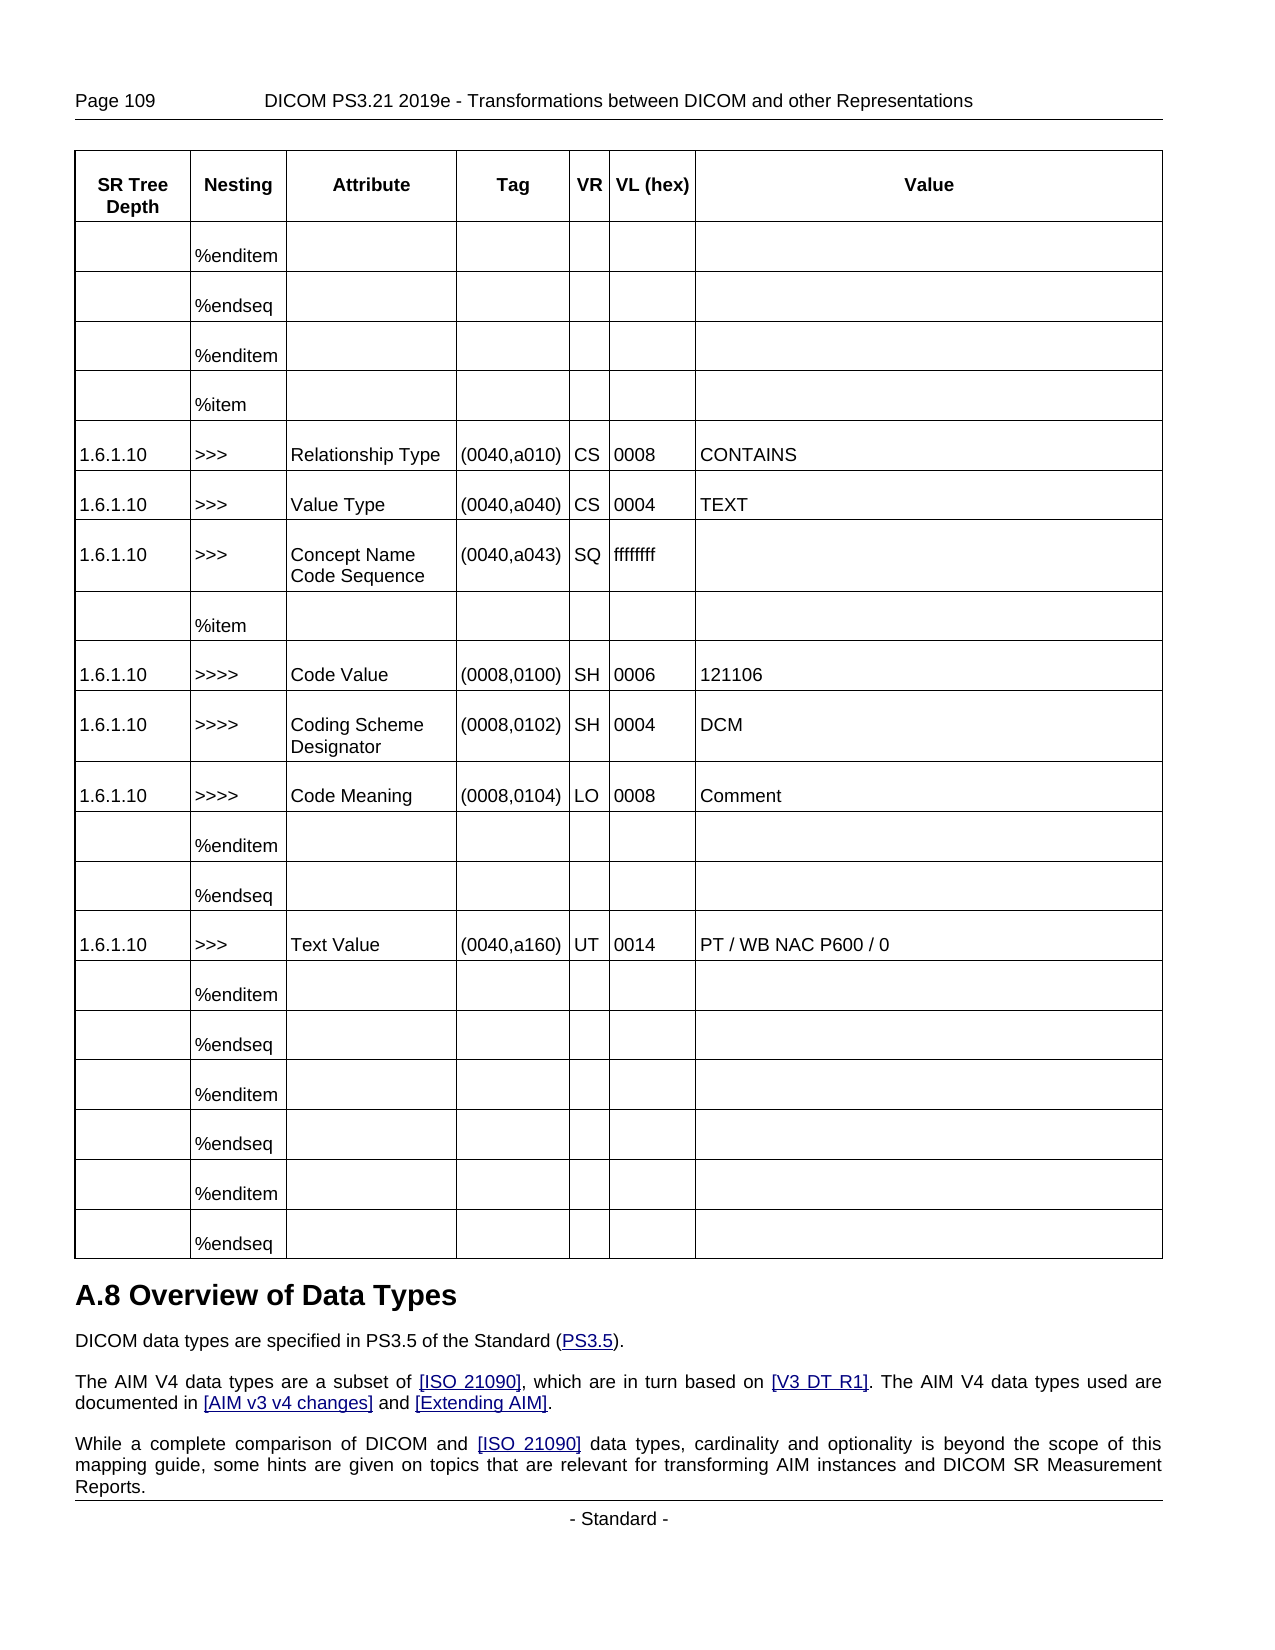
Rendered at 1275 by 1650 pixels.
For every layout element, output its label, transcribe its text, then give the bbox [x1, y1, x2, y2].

table_cell [287, 862, 456, 910]
table_cell %endseq [191, 862, 286, 910]
table_cell [287, 592, 456, 640]
table_header VL (hex) [610, 151, 695, 221]
table_cell SH [570, 641, 609, 690]
table_cell >>> [191, 421, 286, 470]
table_cell %enditem [191, 322, 286, 370]
table_cell [570, 1110, 609, 1159]
table_cell >>> [191, 471, 286, 519]
table_cell [287, 1210, 456, 1258]
table_cell 0006 [610, 641, 695, 690]
table_cell LO [570, 762, 609, 811]
table_cell UT [570, 911, 609, 960]
table_cell ffffffff [610, 520, 695, 591]
table_cell (0008,0104) [457, 762, 569, 811]
table_cell [76, 1210, 190, 1258]
table_cell [696, 592, 1162, 640]
table_cell [610, 592, 695, 640]
table_cell [76, 222, 190, 271]
table_cell [696, 812, 1162, 861]
table_cell 1.6.1.10 [76, 691, 190, 761]
table_cell [287, 961, 456, 1010]
table_cell [457, 1210, 569, 1258]
table_cell (0040,a043) [457, 520, 569, 591]
table_cell [610, 1160, 695, 1208]
table_header Tag [457, 151, 569, 221]
table_cell %endseq [191, 1011, 286, 1059]
table_cell [610, 1060, 695, 1109]
table_cell [457, 1110, 569, 1159]
table_cell 1.6.1.10 [76, 421, 190, 470]
table_cell [457, 272, 569, 321]
table_header Value [696, 151, 1162, 221]
table_cell [696, 1110, 1162, 1159]
table_cell [457, 1011, 569, 1059]
table_cell %enditem [191, 222, 286, 271]
table_cell 0008 [610, 762, 695, 811]
text While a complete comparison of DICOM and [ISO 21090] data types, cardinality and optionality is beyond the scope of this mapping guide, some hints are given on topics that are relevant for transforming AIM instances and DICOM SR Measurement Reports. [75, 1432, 1162, 1497]
table_cell DCM [696, 691, 1162, 761]
table_cell [610, 1011, 695, 1059]
table_cell [287, 222, 456, 271]
table_cell 121106 [696, 641, 1162, 690]
table_cell %enditem [191, 1060, 286, 1109]
table_cell [457, 862, 569, 910]
table_cell [570, 1011, 609, 1059]
table_cell [570, 272, 609, 321]
table_cell [696, 322, 1162, 370]
table_cell [696, 1210, 1162, 1258]
text The AIM V4 data types are a subset of [ISO 21090], which are in turn based on [V3 DT R1]. The AIM V4 data types used are documented in [AIM v3 v4 changes] and [Extending AIM]. [75, 1371, 1162, 1414]
table_cell %endseq [191, 1210, 286, 1258]
table_cell [457, 812, 569, 861]
table_cell [76, 322, 190, 370]
table_cell SH [570, 691, 609, 761]
table_cell TEXT [696, 471, 1162, 519]
table_cell [76, 592, 190, 640]
table_cell [570, 322, 609, 370]
table_cell [610, 272, 695, 321]
table_cell Value Type [287, 471, 456, 519]
table_cell [287, 322, 456, 370]
table_cell [570, 1210, 609, 1258]
table_cell %enditem [191, 1160, 286, 1208]
table_cell [287, 272, 456, 321]
table_cell [76, 812, 190, 861]
table_cell [610, 322, 695, 370]
table_cell 1.6.1.10 [76, 762, 190, 811]
table_cell [76, 371, 190, 420]
table_cell [287, 1110, 456, 1159]
table_cell Code Meaning [287, 762, 456, 811]
table_cell [610, 961, 695, 1010]
table_cell Text Value [287, 911, 456, 960]
table_cell [76, 1011, 190, 1059]
table_cell 1.6.1.10 [76, 520, 190, 591]
text DICOM data types are specified in PS3.5 of the Standard (PS3.5). [75, 1330, 1162, 1352]
table_cell [76, 1060, 190, 1109]
table_cell [696, 371, 1162, 420]
table_cell 0008 [610, 421, 695, 470]
table_cell [457, 1060, 569, 1109]
table_header Attribute [287, 151, 456, 221]
table_cell %item [191, 371, 286, 420]
table_cell [287, 1060, 456, 1109]
table_cell [696, 222, 1162, 271]
table_cell PT / WB NAC P600 / 0 [696, 911, 1162, 960]
table_cell [287, 1160, 456, 1208]
table_cell [696, 961, 1162, 1010]
table_cell [696, 1060, 1162, 1109]
table_cell >>> [191, 520, 286, 591]
table_cell Comment [696, 762, 1162, 811]
table_cell 1.6.1.10 [76, 641, 190, 690]
table_cell (0008,0102) [457, 691, 569, 761]
table_cell Relationship Type [287, 421, 456, 470]
table_cell %enditem [191, 812, 286, 861]
table_cell Coding Scheme Designator [287, 691, 456, 761]
table_cell [696, 862, 1162, 910]
table_cell [696, 520, 1162, 591]
table_cell %item [191, 592, 286, 640]
table_cell [610, 862, 695, 910]
table_cell [76, 961, 190, 1010]
table_cell (0040,a160) [457, 911, 569, 960]
table_cell [610, 1210, 695, 1258]
table_header VR [570, 151, 609, 221]
table_cell [570, 592, 609, 640]
table_cell >>> [191, 911, 286, 960]
table_cell 1.6.1.10 [76, 471, 190, 519]
table_cell [457, 592, 569, 640]
table_cell [287, 371, 456, 420]
table_cell [287, 812, 456, 861]
table_cell 1.6.1.10 [76, 911, 190, 960]
table_cell [76, 1160, 190, 1208]
table_cell [696, 1160, 1162, 1208]
table_cell (0008,0100) [457, 641, 569, 690]
table_cell [570, 961, 609, 1010]
table_cell [76, 1110, 190, 1159]
table_cell (0040,a010) [457, 421, 569, 470]
table_cell %endseq [191, 272, 286, 321]
table_cell [457, 1160, 569, 1208]
table_cell %endseq [191, 1110, 286, 1159]
table_cell 0004 [610, 691, 695, 761]
table_cell [570, 812, 609, 861]
table_cell [457, 322, 569, 370]
table_cell [457, 961, 569, 1010]
table_cell 0004 [610, 471, 695, 519]
text A.8 Overview of Data Types [75, 1278, 1162, 1311]
table_cell CS [570, 421, 609, 470]
table_cell [696, 1011, 1162, 1059]
table_cell [76, 272, 190, 321]
table_cell Concept Name Code Sequence [287, 520, 456, 591]
table_cell (0040,a040) [457, 471, 569, 519]
table_cell [610, 371, 695, 420]
table_cell [570, 1060, 609, 1109]
table_cell %enditem [191, 961, 286, 1010]
table_cell CONTAINS [696, 421, 1162, 470]
table_cell CS [570, 471, 609, 519]
table_cell 0014 [610, 911, 695, 960]
table_cell [570, 862, 609, 910]
table_cell [457, 222, 569, 271]
table_cell >>>> [191, 762, 286, 811]
table_cell Code Value [287, 641, 456, 690]
table_cell [76, 862, 190, 910]
table_cell [610, 812, 695, 861]
table_cell [457, 371, 569, 420]
table_cell [610, 222, 695, 271]
table_header SR Tree Depth [76, 151, 190, 221]
table_cell [610, 1110, 695, 1159]
table_cell [570, 371, 609, 420]
table_header Nesting [191, 151, 286, 221]
table_cell >>>> [191, 641, 286, 690]
table_cell [570, 1160, 609, 1208]
table_cell [570, 222, 609, 271]
table_cell SQ [570, 520, 609, 591]
table_cell [287, 1011, 456, 1059]
table_cell >>>> [191, 691, 286, 761]
table_cell [696, 272, 1162, 321]
